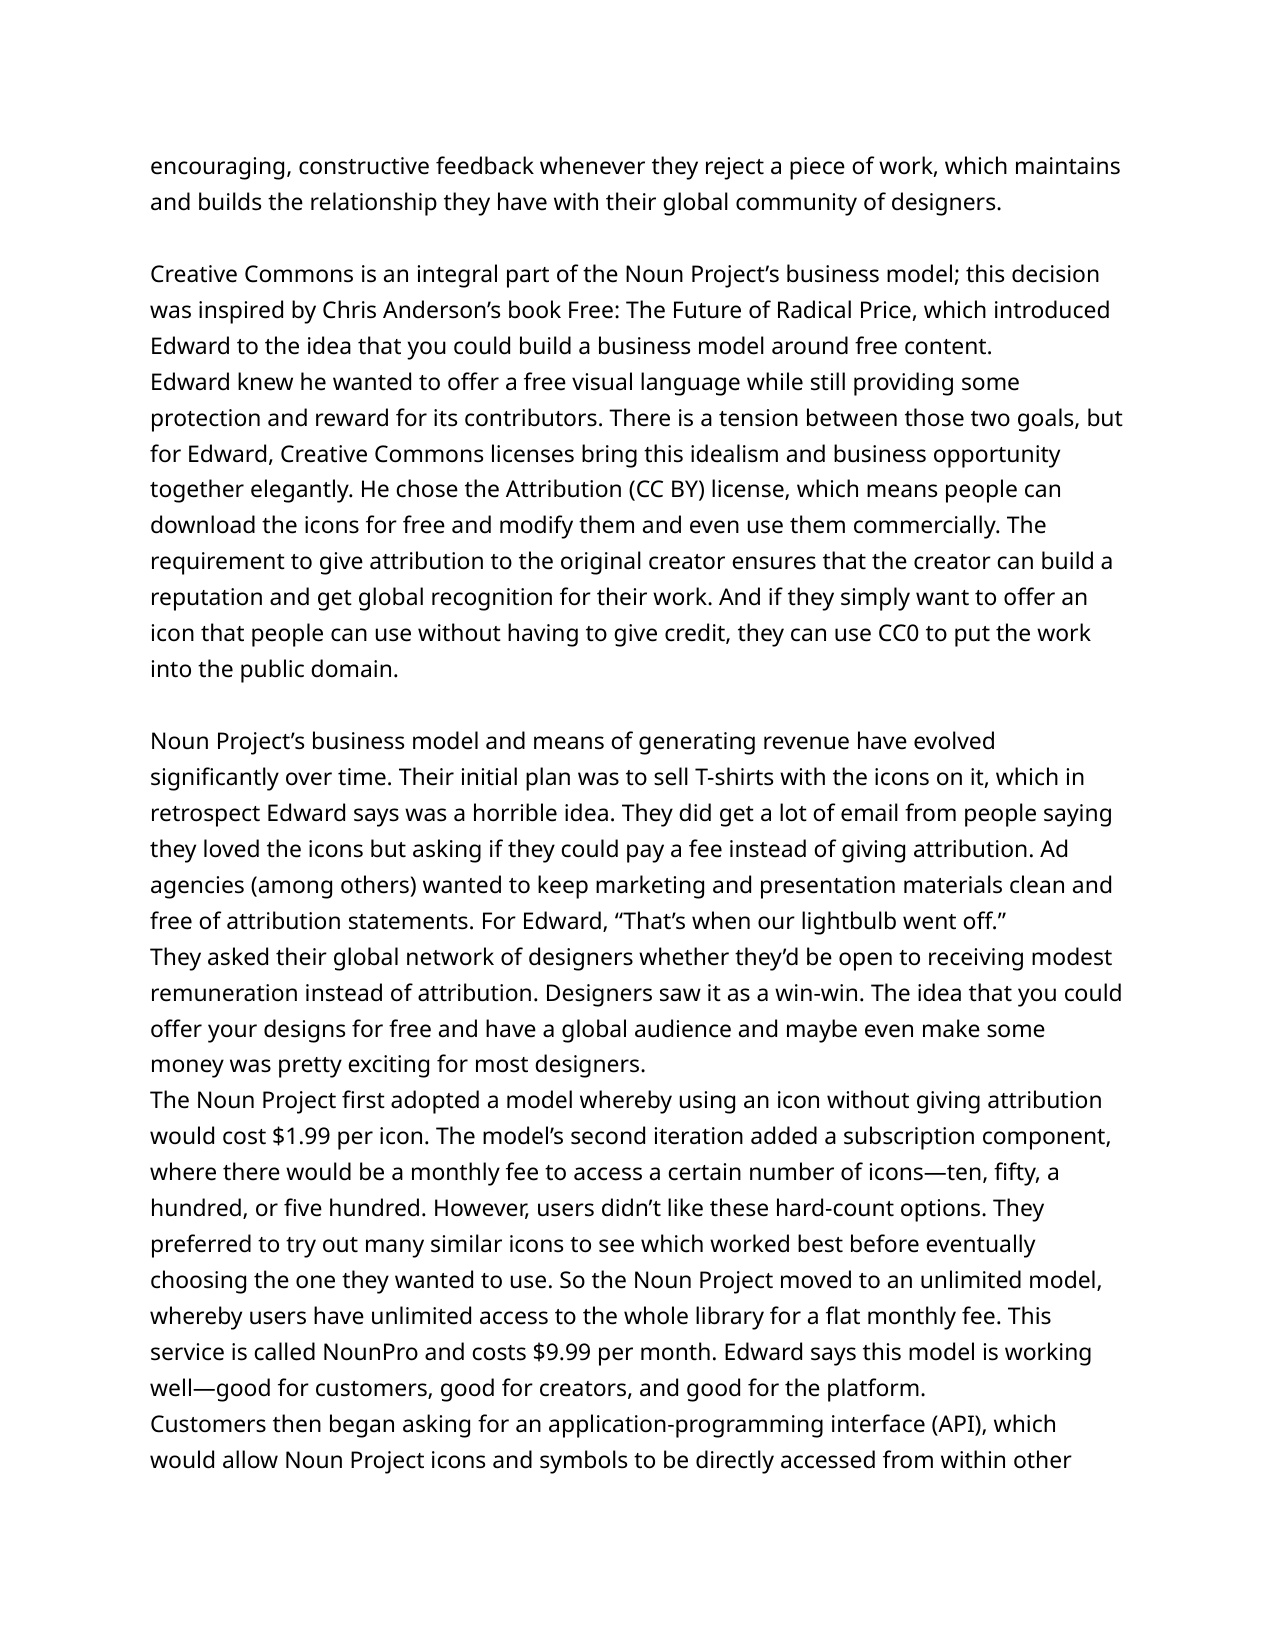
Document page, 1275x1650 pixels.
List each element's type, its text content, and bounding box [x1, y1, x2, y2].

text They asked their global network of designers whether they’d be open to receiving modest remuneration instead of attribution. Designers saw it as a win-win. The idea that you could offer your designs for free and have a global audience and maybe even make some money was pretty exciting for most designers. [150, 941, 1125, 1080]
text Customers then began asking for an application-programming interface (API), which would allow Noun Project icons and symbols to be directly accessed from within other [150, 1408, 1125, 1475]
text The Noun Project first adopted a model whereby using an icon without giving attribution would cost $1.99 per icon. The model’s second iteration added a subscription component, where there would be a monthly fee to access a certain number of icons—ten, fifty, a hundred, or five hundred. However, users didn’t like these hard-count options. They preferred to try out many similar icons to see which worked best before eventually choosing the one they wanted to use. So the Noun Project moved to an unlimited model, whereby users have unlimited access to the whole library for a flat monthly fee. This service is called NounPro and costs $9.99 per month. Edward says this model is working well—good for customers, good for creators, and good for the platform. [150, 1084, 1125, 1403]
text Creative Commons is an integral part of the Noun Project’s business model; this decision was inspired by Chris Anderson’s book Free: The Future of Radical Price, which introduced Edward to the idea that you could build a business model around free content. [150, 258, 1125, 361]
text Edward knew he wanted to offer a free visual language while still providing some protection and reward for its contributors. There is a tension between those two goals, but for Edward, Creative Commons licenses bring this idealism and business opportunity together elegantly. He chose the Attribution (CC BY) license, which means people can download the icons for free and modify them and even use them commercially. The requirement to give attribution to the original creator ensures that the creator can build a reputation and get global recognition for their work. And if they simply want to offer an icon that people can use without having to give credit, they can use CC0 to put the work into the public domain. [150, 366, 1125, 684]
text Noun Project’s business model and means of generating revenue have evolved significantly over time. Their initial plan was to sell T-shirts with the icons on it, which in retrospect Edward says was a horrible idea. They did get a lot of email from people saying they loved the icons but asking if they could pay a fee instead of giving attribution. Ad agencies (among others) wanted to keep marketing and presentation materials clean and free of attribution statements. For Edward, “That’s when our lightbulb went off.” [150, 725, 1125, 936]
text encouraging, constructive feedback whenever they reject a piece of work, which maintains and builds the relationship they have with their global community of designers. [150, 150, 1125, 217]
